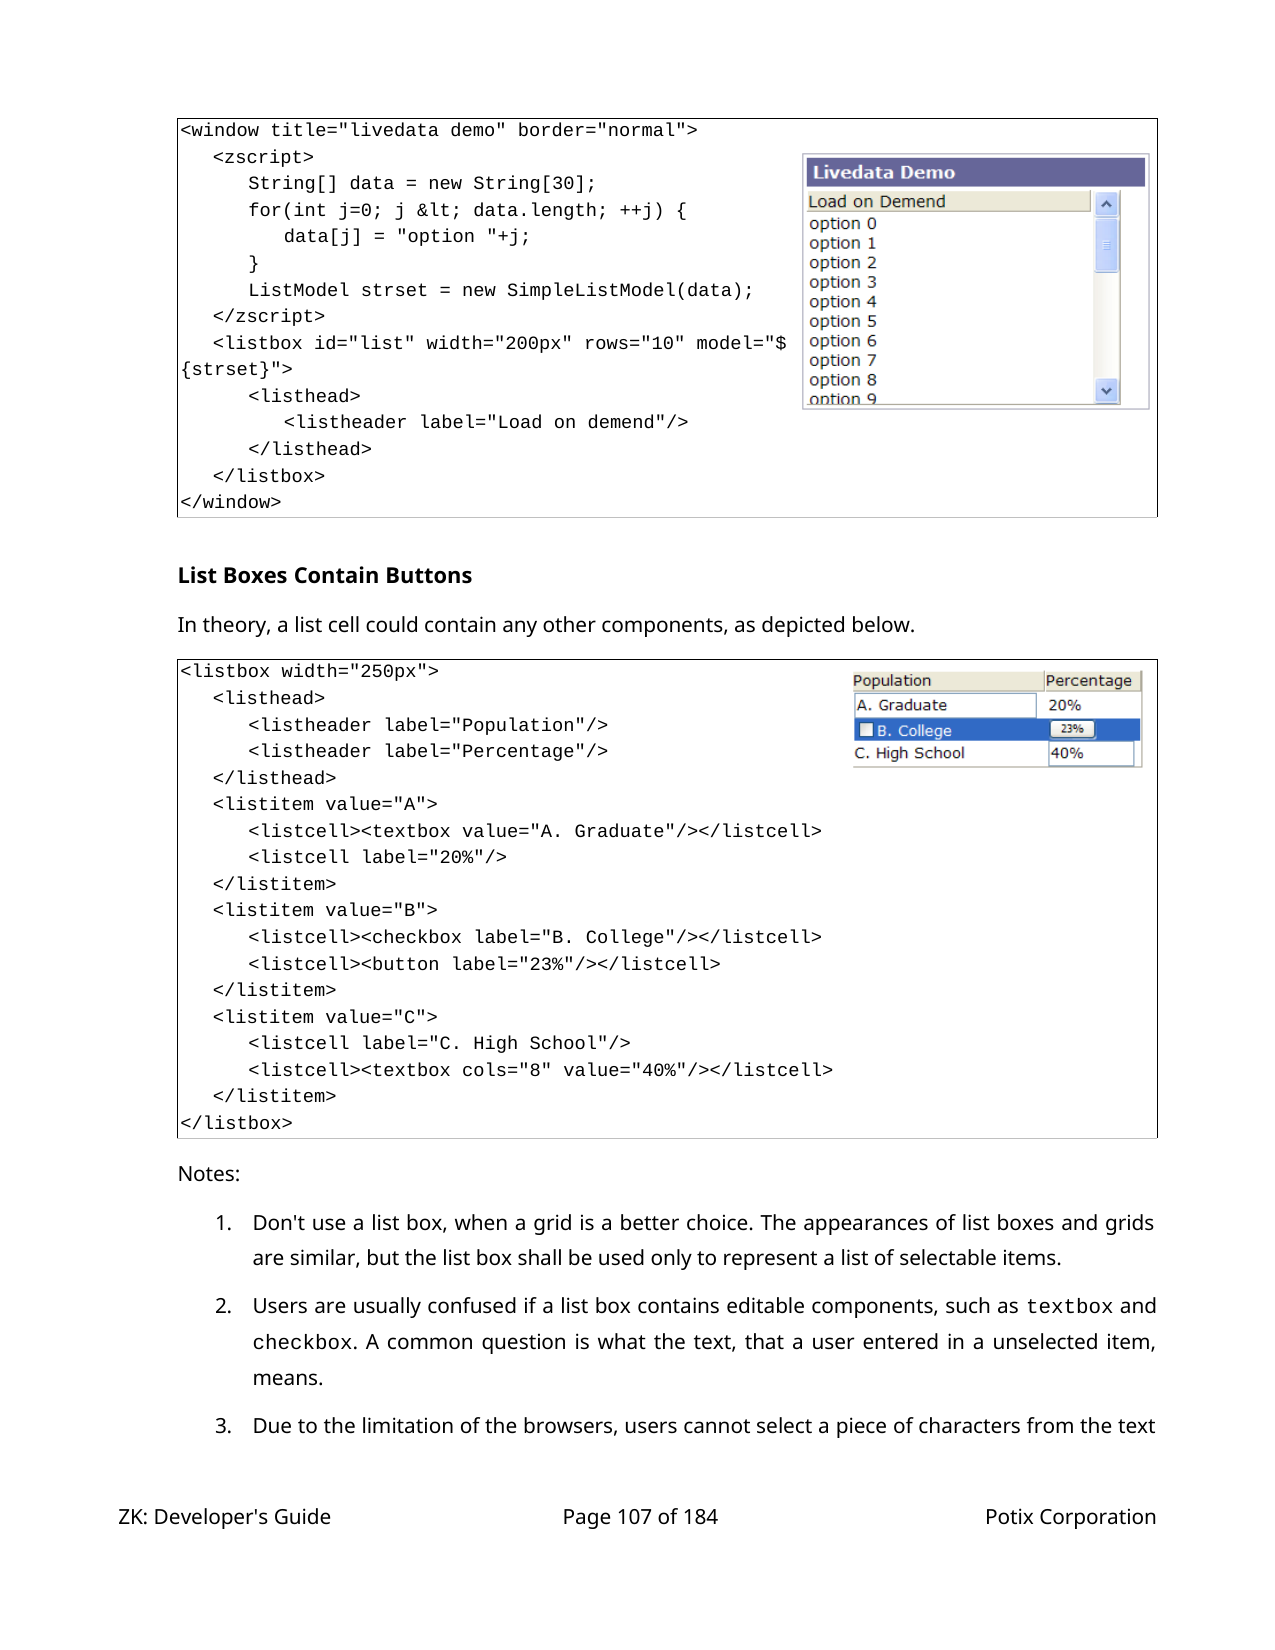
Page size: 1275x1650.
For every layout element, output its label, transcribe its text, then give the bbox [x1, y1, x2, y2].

text <listbox width="250px"> <listhead> <listheader label="Population"/> <listheader label="Percentage"/> </listhead> <listitem value="A"> <listcell><textbox value="A. Graduate"/></listcell> <listcell label="20%"/> </listitem> <listitem value="B"> <listcell><checkbox label="B. College"/></listcell> <listcell><button label="23%"/></listcell> </listitem> <listitem value="C"> <listcell label="C. High School"/> <listcell><textbox cols="8" value="40%"/></listcell> </listitem> </listbox> [178, 660, 1157, 1138]
list Users are usually confused if a list box contains editable components, such as textbox and checkbox. A common question is what the text, that a user entered in a unselected item, means. [215, 1292, 1157, 1391]
list Don't use a list box, when a grid is a better choice. The appearances of list boxes and grids are similar, but the list box shall be used only to represent a list of selectable items. [215, 1208, 1157, 1271]
picture [800, 151, 1152, 412]
subtitle List Boxes Contain Buttons [177, 560, 1157, 590]
text <window title="livedata demo" border="normal"> <zscript> String[] data = new String[30]; for(int j=0; j &lt; data.length; ++j) { data[j] = "option "+j; } ListModel strset = new SimpleListModel(data); </zscript> <listbox id="list" width="200px" rows="10" model="${strset}"> <listhead> <listheader label="Load on demend"/> </listhead> </listbox> </window> [178, 119, 1157, 517]
picture [851, 667, 1145, 770]
text In theory, a list cell could contain any other components, as depicted below. [177, 610, 1157, 639]
list Due to the limitation of the browsers, users cannot select a piece of characters from the text [215, 1412, 1157, 1440]
text Notes: [177, 1159, 1157, 1187]
